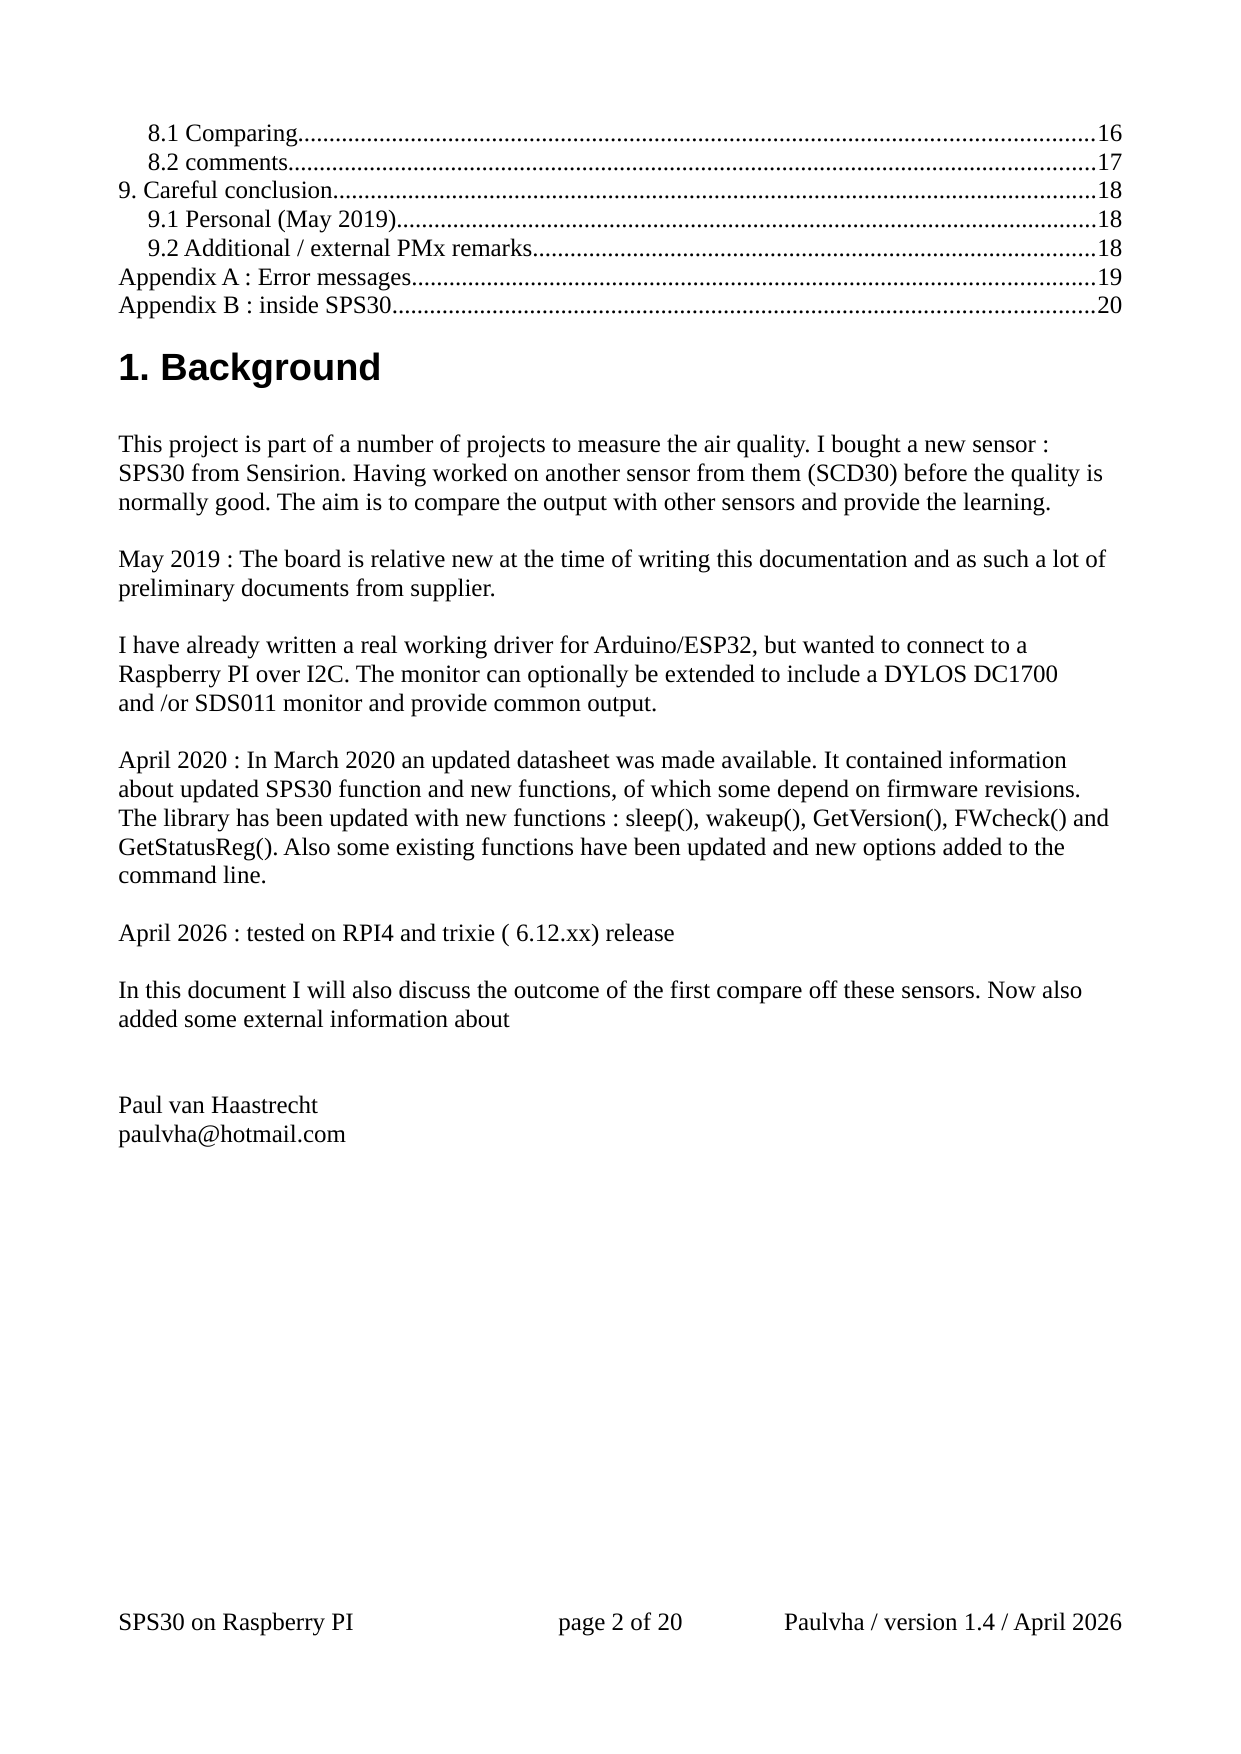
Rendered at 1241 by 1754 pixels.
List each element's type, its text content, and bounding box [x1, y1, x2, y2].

text May 2019 : The board is relative new at the time of writing this documentation and as such a lot of preliminary documents from supplier. [118, 544, 1122, 602]
text In this document I will also discuss the outcome of the first compare off these sensors. Now also added some external information about [118, 976, 1122, 1033]
text This project is part of a number of projects to measure the air quality. I bought a new sensor : SPS30 from Sensirion. Having worked on another sensor from them (SCD30) before the quality is normally good. The aim is to compare the output with other sensors and provide the learning. [118, 429, 1122, 516]
text April 2020 : In March 2020 an updated datasheet was made available. It contained information about updated SPS30 function and new functions, of which some depend on firmware revisions. The library has been updated with new functions : sleep(), wakeup(), GetVersion(), FWcheck() and GetStatusReg(). Also some existing functions have been updated and new options added to the command line. [118, 746, 1122, 889]
text I have already written a real working driver for Arduino/ESP32, but wanted to connect to a Raspberry PI over I2C. The monitor can optionally be extended to include a DYLOS DC1700 and /or SDS011 monitor and provide common output. [118, 631, 1122, 717]
text 9. Careful conclusion 18 [118, 176, 1122, 204]
text Paul van Haastrecht [118, 1091, 1122, 1119]
text April 2026 : tested on RPI4 and trixie ( 6.12.xx) release [118, 918, 1122, 947]
text Appendix A : Error messages 19 [118, 262, 1122, 291]
text 8.1 Comparing 16 [148, 118, 1122, 147]
text Appendix B : inside SPS30 20 [118, 291, 1122, 319]
text 8.2 comments 17 [148, 147, 1122, 176]
text 9.1 Personal (May 2019) 18 [148, 204, 1122, 233]
text paulvha@hotmail.com [118, 1119, 1122, 1148]
subtitle 1. Background [118, 344, 1122, 388]
text 9.2 Additional / external PMx remarks 18 [148, 233, 1122, 262]
